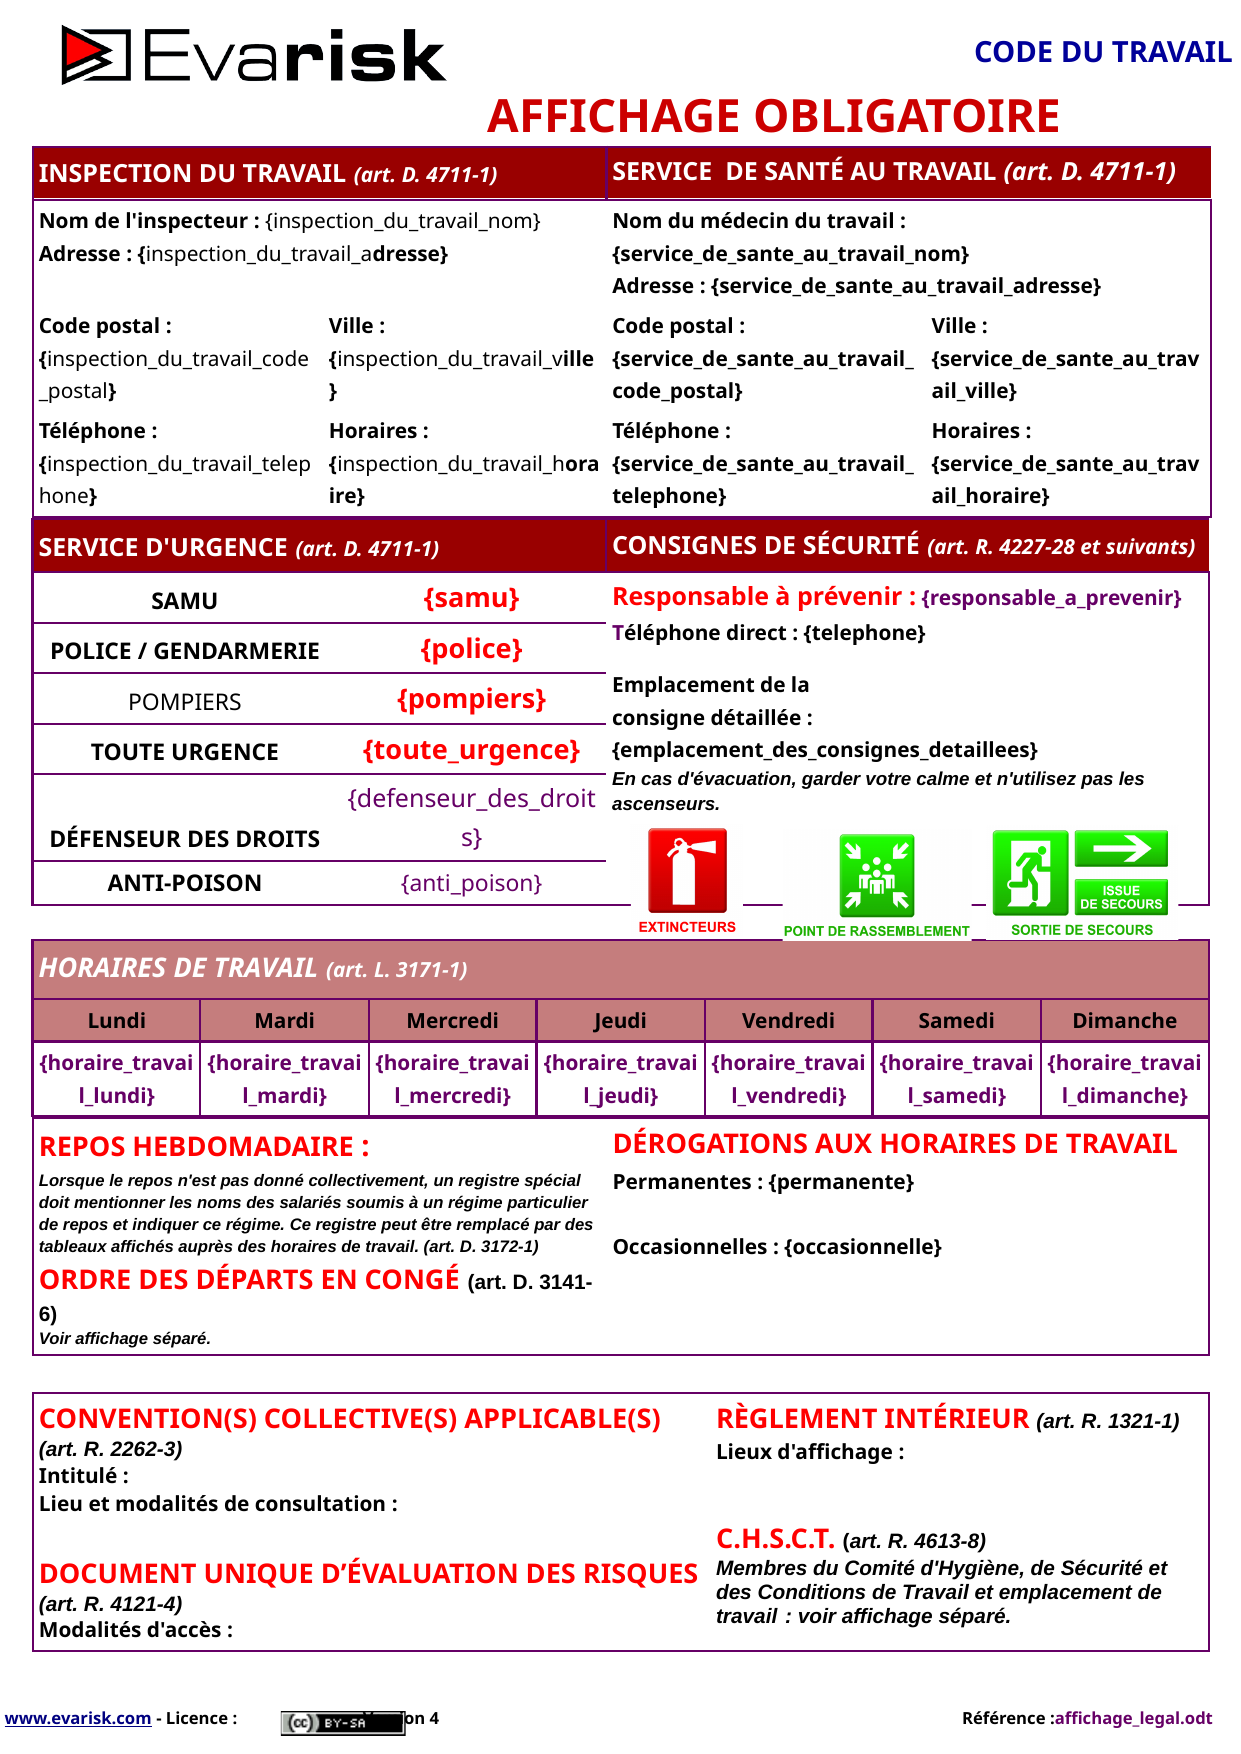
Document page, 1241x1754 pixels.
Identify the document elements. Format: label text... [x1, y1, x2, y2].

table_cell Mercredi [370, 1000, 535, 1040]
table_cell {horaire_travail_mardi} [201, 1043, 368, 1115]
table_cell Code postal : {service_de_sante_au_travail_code_postal} [606, 306, 926, 411]
table_cell Samedi [874, 1000, 1040, 1040]
table_cell {pompiers} [337, 674, 606, 722]
table_cell Nom de l'inspecteur : {inspection_du_travail_nom} Adresse : {inspection_du_travail_adresse} [34, 201, 606, 306]
table_header CONVENTION(S) COLLECTIVE(S) APPLICABLE(S) (art. R. 2262-3) Intitulé : Lieu et modalités de consultation : DOCUMENT UNIQUE D’ÉVALUATION DES RISQUES (art. R. 4121-4) Modalités d'accès : [34, 1394, 710, 1650]
table_cell Ville : {service_de_sante_au_travail_ville} [926, 306, 1210, 411]
table_header RÈGLEMENT INTÉRIEUR (art. R. 1321-1) Lieux d'affichage : C.H.S.C.T. (art. R. 4613-8) Membres du Comité d'Hygiène, de Sécurité et des Conditions de Travail et emplacement de travail : voir affichage séparé. [710, 1394, 1208, 1650]
table_cell SAMU [34, 573, 337, 622]
table_cell {horaire_travail_dimanche} [1042, 1043, 1208, 1115]
picture [58, 17, 453, 91]
table_cell Horaires : {inspection_du_travail_horaire} [323, 411, 606, 516]
table_cell {horaire_travail_samedi} [874, 1043, 1040, 1115]
table_cell POLICE / GENDARMERIE [34, 624, 337, 672]
table_cell DÉFENSEUR DES DROITS [34, 775, 337, 859]
table_cell Téléphone : {service_de_sante_au_travail_telephone} [606, 411, 926, 516]
table_header SERVICE D'URGENCE (art. D. 4711-1) [34, 520, 605, 571]
table_cell {police} [337, 624, 606, 672]
table_cell TOUTE URGENCE [34, 725, 337, 773]
picture [630, 824, 743, 937]
text CODE DU TRAVAIL [453, 32, 1240, 71]
table_header CONSIGNES DE SÉCURITÉ (art. R. 4227-28 et suivants) [607, 520, 1209, 571]
table_cell Lundi [34, 1000, 199, 1040]
table_cell {samu} [337, 573, 606, 622]
table_header SERVICE DE SANTÉ AU TRAVAIL (art. D. 4711-1) [608, 148, 1211, 198]
picture [986, 825, 1179, 940]
table_cell Horaires : {service_de_sante_au_travail_horaire} [926, 411, 1210, 516]
table_cell Nom du médecin du travail : {service_de_sante_au_travail_nom} Adresse : {service_de_sante_au_travail_adresse} [606, 201, 1210, 306]
table_cell Responsable à prévenir : {responsable_a_prevenir} Téléphone direct : {telephone} Emplacement de la consigne détaillée : {emplacement_des_consignes_detaillees} En cas d'évacuation, garder votre calme et n'utilisez pas les ascenseurs. [606, 573, 1208, 904]
table_cell Mardi [201, 1000, 368, 1040]
table_cell Téléphone : {inspection_du_travail_telephone} [34, 411, 323, 516]
text [0, 32, 58, 71]
table_cell Vendredi [706, 1000, 871, 1040]
table_cell {horaire_travail_vendredi} [706, 1043, 871, 1115]
table_header DÉROGATIONS AUX HORAIRES DE TRAVAIL Permanentes : {permanente} Occasionnelles : {occasionnelle} [607, 1119, 1208, 1354]
table_header HORAIRES DE TRAVAIL (art. L. 3171-1) [34, 941, 1208, 998]
picture [782, 829, 972, 941]
text AFFICHAGE OBLIGATOIRE [0, 83, 1240, 146]
table_cell {anti_poison} [337, 862, 606, 904]
table_cell Jeudi [538, 1000, 704, 1040]
table_header REPOS HEBDOMADAIRE : Lorsque le repos n'est pas donné collectivement, un registre spécial doit mentionner les noms des salariés soumis à un régime particulier de repos et indiquer ce régime. Ce registre peut être remplacé par des tableaux affichés auprès des horaires de travail. (art. D. 3172-1) ORDRE DES DÉPARTS EN CONGÉ (art. D. 3141-6) Voir affichage séparé. [34, 1119, 607, 1354]
table_cell {horaire_travail_mercredi} [370, 1043, 535, 1115]
table_header INSPECTION DU TRAVAIL (art. D. 4711-1) [34, 148, 605, 198]
table_cell POMPIERS [34, 674, 337, 722]
table_cell {horaire_travail_jeudi} [538, 1043, 704, 1115]
table_cell {toute_urgence} [337, 725, 606, 773]
table_cell Dimanche [1042, 1000, 1208, 1040]
table_cell Code postal : {inspection_du_travail_code_postal} [34, 306, 323, 411]
table_cell {defenseur_des_droits} [337, 775, 606, 859]
table_cell Ville : {inspection_du_travail_ville} [323, 306, 606, 411]
table_cell ANTI-POISON [34, 862, 337, 904]
table_cell {horaire_travail_lundi} [34, 1043, 199, 1115]
picture [280, 1711, 406, 1736]
